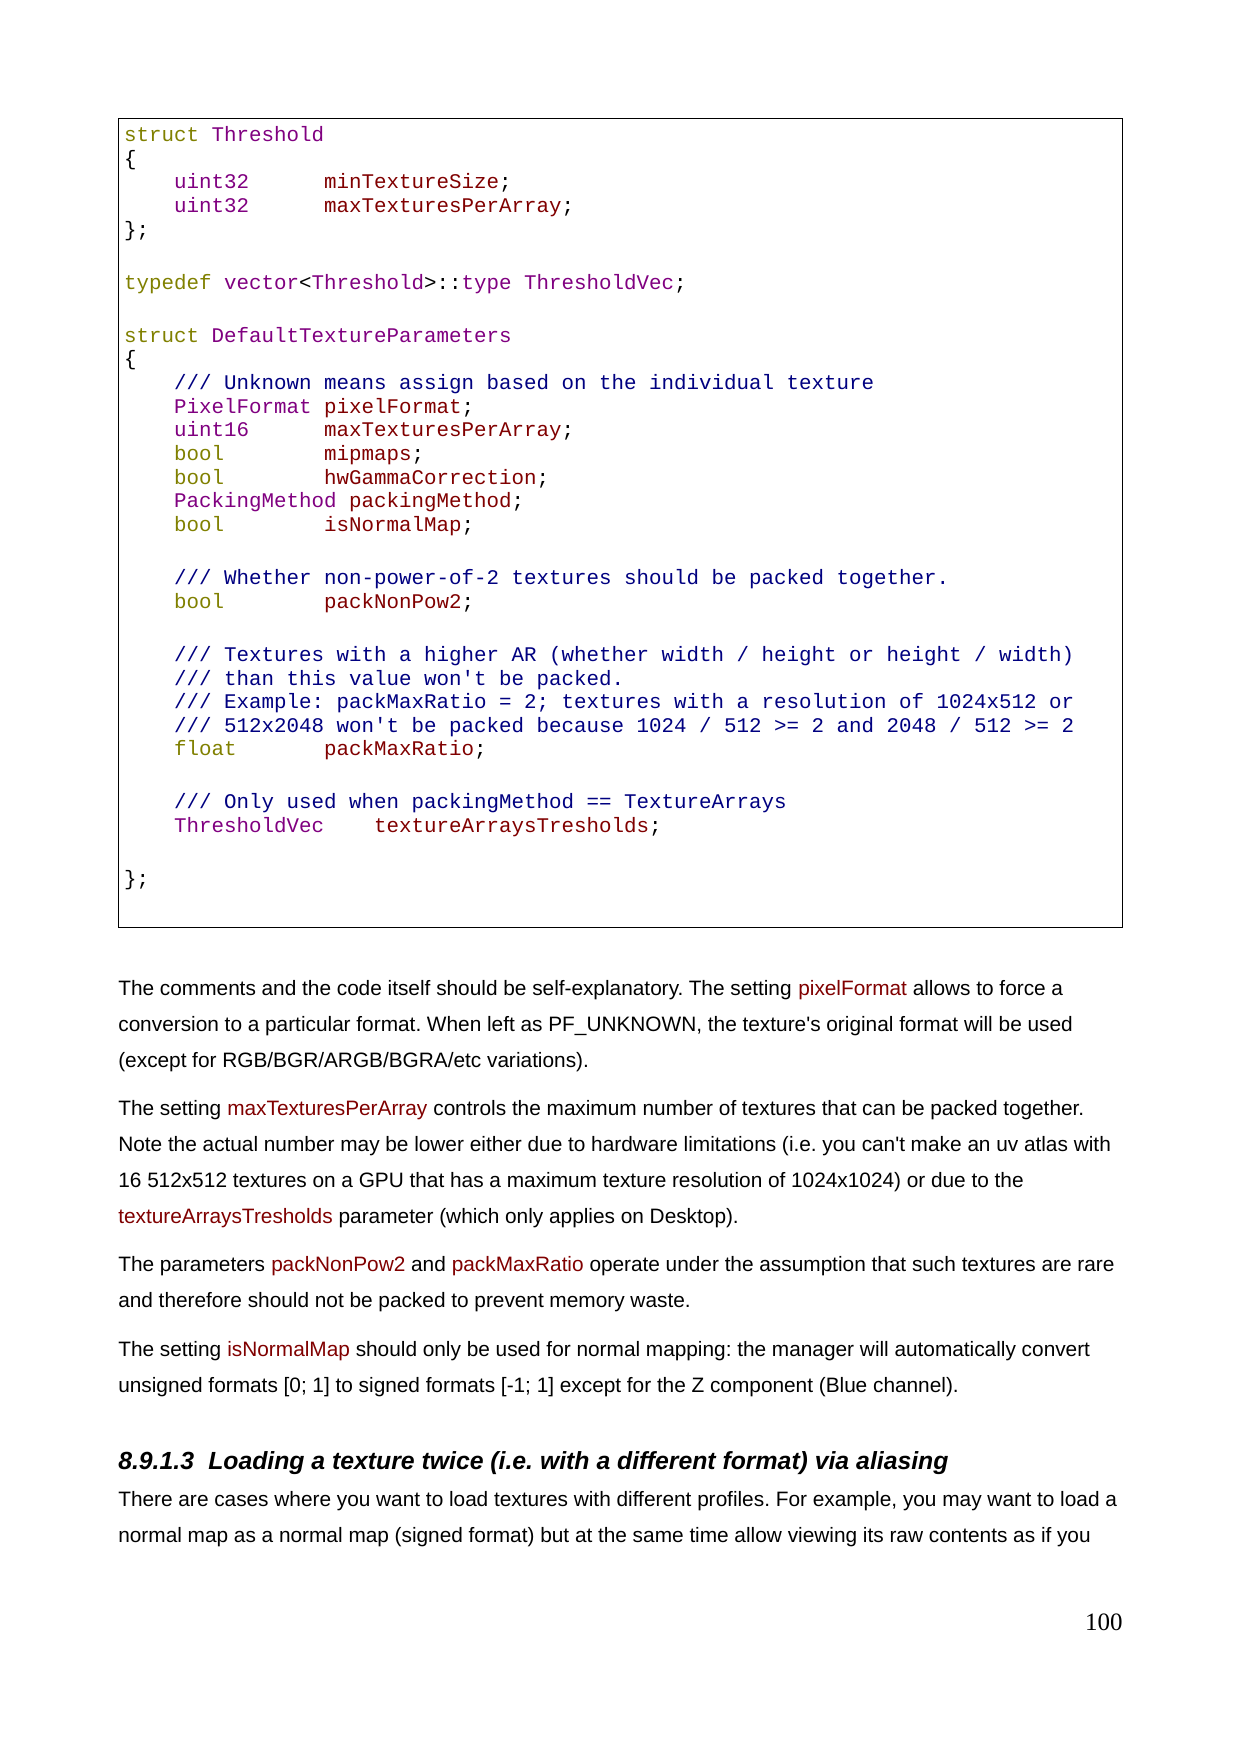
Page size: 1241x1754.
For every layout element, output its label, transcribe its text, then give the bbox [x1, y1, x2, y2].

table_header struct Threshold { uint32 minTextureSize; uint32 maxTexturesPerArray; }; typedef vector<Threshold>::type ThresholdVec; struct DefaultTextureParameters { /// Unknown means assign based on the individual texture PixelFormat pixelFormat; uint16 maxTexturesPerArray; bool mipmaps; bool hwGammaCorrection; PackingMethod packingMethod; bool isNormalMap; /// Whether non-power-of-2 textures should be packed together. bool packNonPow2; /// Textures with a higher AR (whether width / height or height / width) /// than this value won't be packed. /// Example: packMaxRatio = 2; textures with a resolution of 1024x512 or /// 512x2048 won't be packed because 1024 / 512 >= 2 and 2048 / 512 >= 2 float packMaxRatio; /// Only used when packingMethod == TextureArrays ThresholdVec textureArraysTresholds; }; [119, 119, 1122, 927]
text The setting maxTexturesPerArray controls the maximum number of textures that can be packed together. Note the actual number may be lower either due to hardware limitations (i.e. you can't make an uv atlas with 16 512x512 textures on a GPU that has a maximum texture resolution of 1024x1024) or due to the textureArraysTresholds parameter (which only applies on Desktop). [118, 1096, 1122, 1228]
subtitle Loading a texture twice (i.e. with a different format) via aliasing [118, 1446, 1122, 1474]
text The setting isNormalMap should only be used for normal mapping: the manager will automatically convert unsigned formats [0; 1] to signed formats [-1; 1] except for the Z component (Blue channel). [118, 1337, 1122, 1397]
text The parameters packNonPow2 and packMaxRatio operate under the assumption that such textures are rare and therefore should not be packed to prevent memory waste. [118, 1252, 1122, 1312]
text The comments and the code itself should be self-explanatory. The setting pixelFormat allows to force a conversion to a particular format. When left as PF_UNKNOWN, the texture's original format will be used (except for RGB/BGR/ARGB/BGRA/etc variations). [118, 976, 1122, 1072]
text There are cases where you want to load textures with different profiles. For example, you may want to load a normal map as a normal map (signed format) but at the same time allow viewing its raw contents as if you [118, 1487, 1122, 1547]
